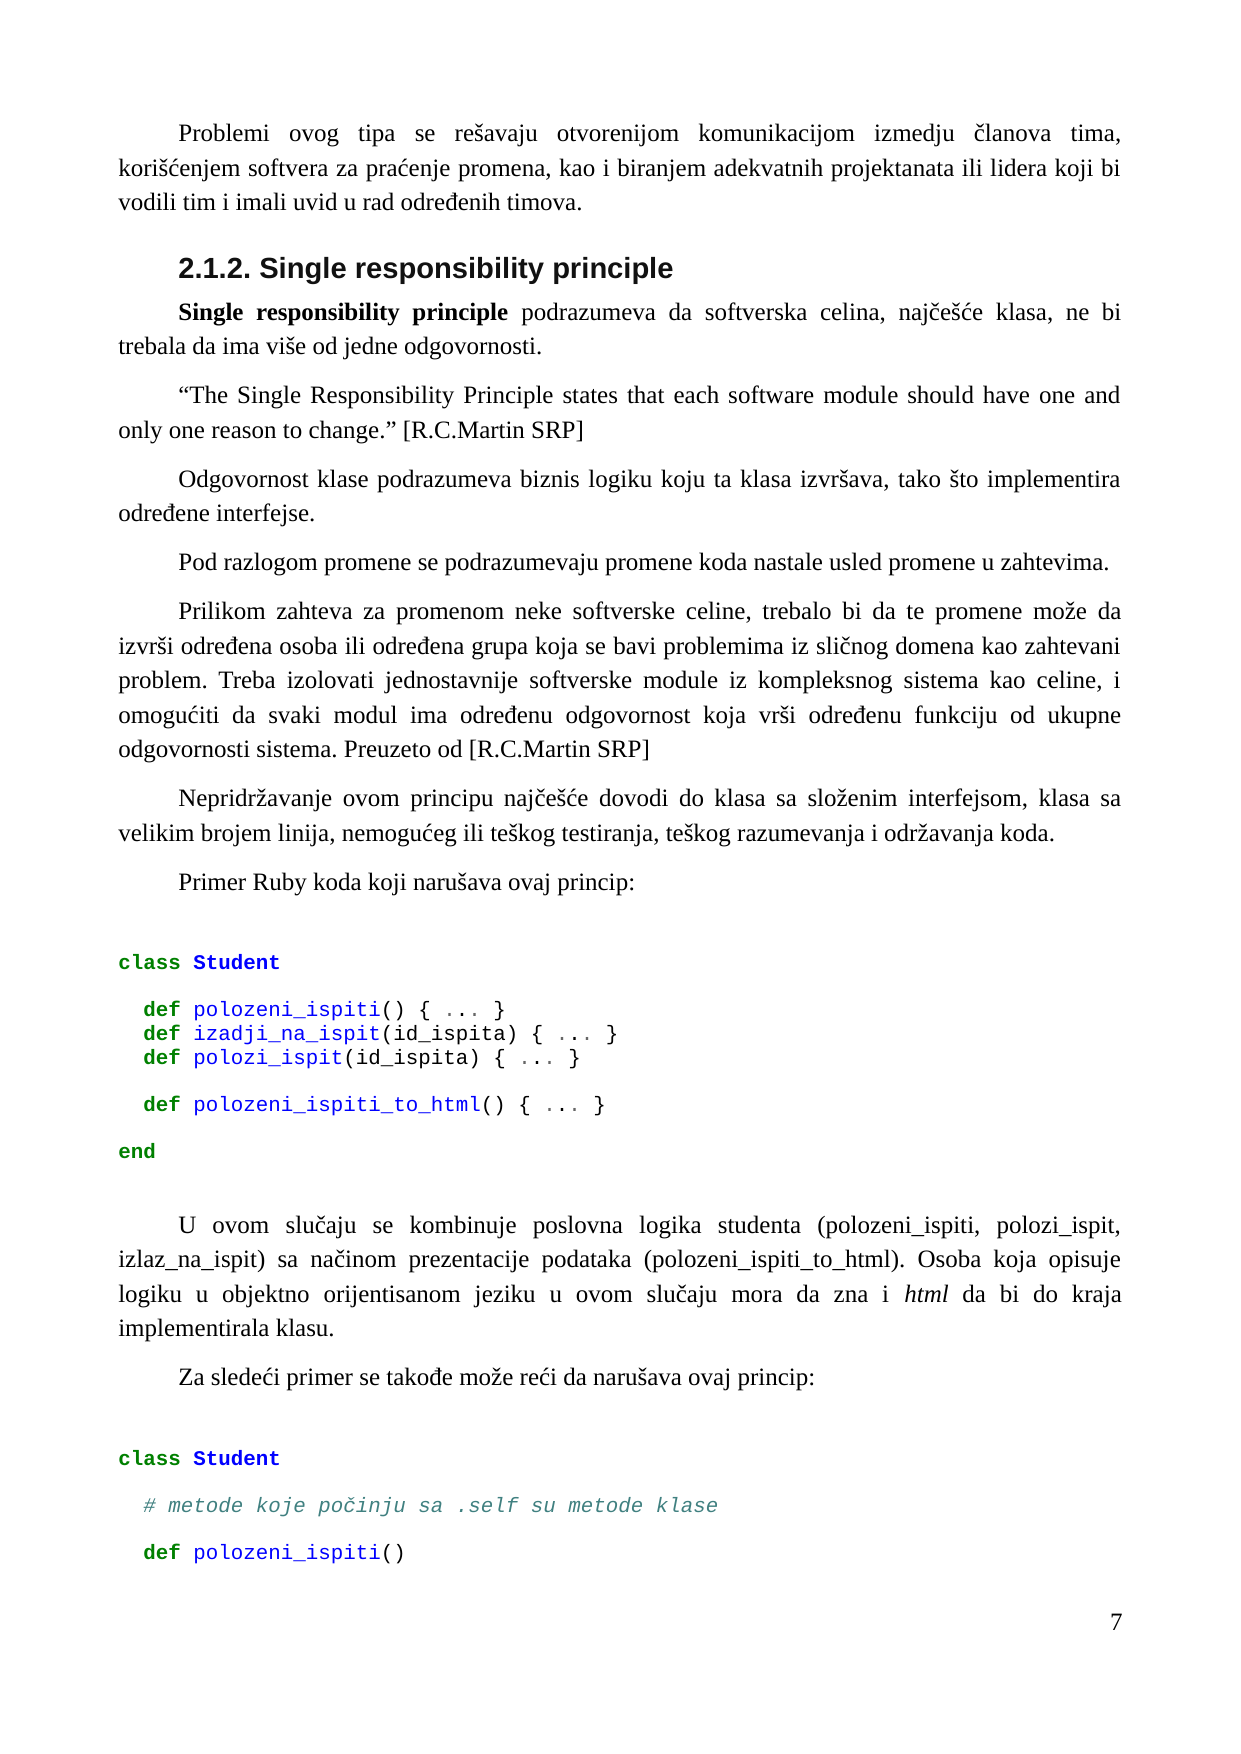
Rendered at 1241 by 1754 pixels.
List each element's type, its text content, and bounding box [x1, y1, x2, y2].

text “The Single Responsibility Principle states that each software module should have one and only one reason to change.” [R.C.Martin SRP] [118, 380, 1122, 443]
text Za sledeći primer se takođe može reći da narušava ovaj princip: [118, 1362, 1122, 1391]
text Nepridržavanje ovom principu najčešće dovodi do klasa sa složenim interfejsom, klasa sa velikim brojem linija, nemogućeg ili teškog testiranja, teškog razumevanja i održavanja koda. [118, 783, 1122, 847]
text Prilikom zahteva za promenom neke softverske celine, trebalo bi da te promene može da izvrši određena osoba ili određena grupa koja se bavi problemima iz sličnog domena kao zahtevani problem. Treba izolovati jednostavnije softverske module iz kompleksnog sistema kao celine, i omogućiti da svaki modul ima određenu odgovornost koja vrši određenu funkciju od ukupne odgovornosti sistema. Preuzeto od [R.C.Martin SRP] [118, 596, 1122, 763]
subtitle Single responsibility principle [118, 251, 1122, 284]
text Single responsibility principle podrazumeva da softverska celina, najčešće klasa, ne bi trebala da ima više od jedne odgovornosti. [118, 297, 1122, 360]
text Problemi ovog tipa se rešavaju otvorenijom komunikacijom izmedju članova tima, korišćenjem softvera za praćenje promena, kao i biranjem adekvatnih projektanata ili lidera koji bi vodili tim i imali uvid u rad određenih timova. [118, 118, 1122, 216]
text U ovom slučaju se kombinuje poslovna logika studenta (polozeni_ispiti, polozi_ispit, izlaz_na_ispit) sa načinom prezentacije podataka (polozeni_ispiti_to_html). Osoba koja opisuje logiku u objektno orijentisanom jeziku u ovom slučaju mora da zna i html da bi do kraja implementirala klasu. [118, 1210, 1122, 1342]
text class Student [118, 952, 1122, 976]
text def polozeni_ispiti_to_html() { ... } [118, 1094, 1122, 1118]
text def izadji_na_ispit(id_ispita) { ... } [118, 1023, 1122, 1047]
text Pod razlogom promene se podrazumevaju promene koda nastale usled promene u zahtevima. [118, 547, 1122, 576]
text def polozeni_ispiti() [118, 1542, 1122, 1566]
text def polozi_ispit(id_ispita) { ... } [118, 1047, 1122, 1070]
text end [118, 1141, 1122, 1165]
text def polozeni_ispiti() { ... } [118, 999, 1122, 1023]
text class Student [118, 1447, 1122, 1471]
text Primer Ruby koda koji narušava ovaj princip: [118, 867, 1122, 896]
text # metode koje počinju sa .self su metode klase [118, 1495, 1122, 1518]
text Odgovornost klase podrazumeva biznis logiku koju ta klasa izvršava, tako što implementira određene interfejse. [118, 464, 1122, 527]
